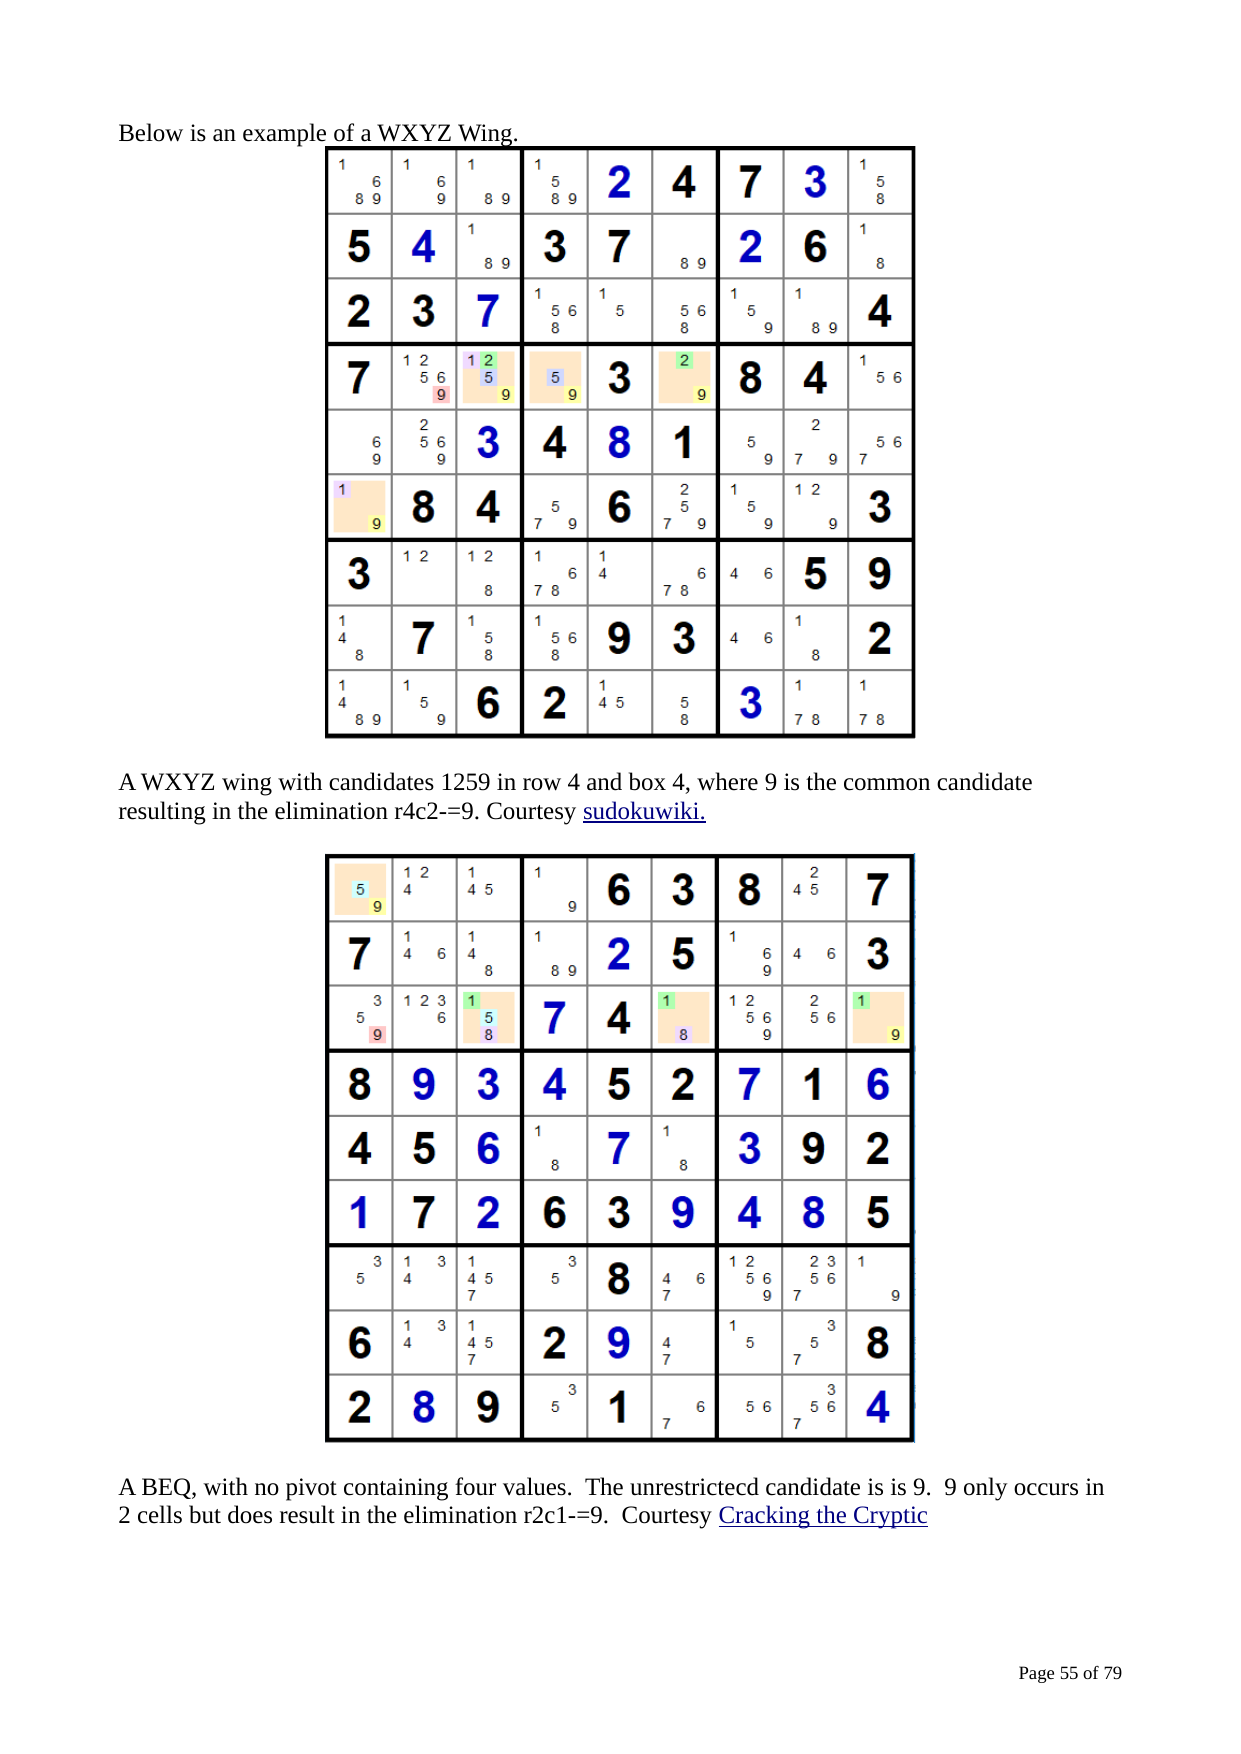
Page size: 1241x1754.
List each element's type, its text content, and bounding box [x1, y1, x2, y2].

picture [325, 146, 916, 739]
text A WXYZ wing with candidates 1259 in row 4 and box 4, where 9 is the common candidate resulting in the elimination r4c2-=9. Courtesy sudokuwiki. [118, 767, 1122, 825]
text A BEQ, with no pivot containing four values. The unrestrictecd candidate is is 9. 9 only occurs in 2 cells but does result in the elimination r2c1-=9. Courtesy Cracking the Cryptic [118, 1472, 1122, 1529]
text Below is an example of a WXYZ Wing. [118, 118, 1122, 147]
picture [325, 853, 916, 1443]
